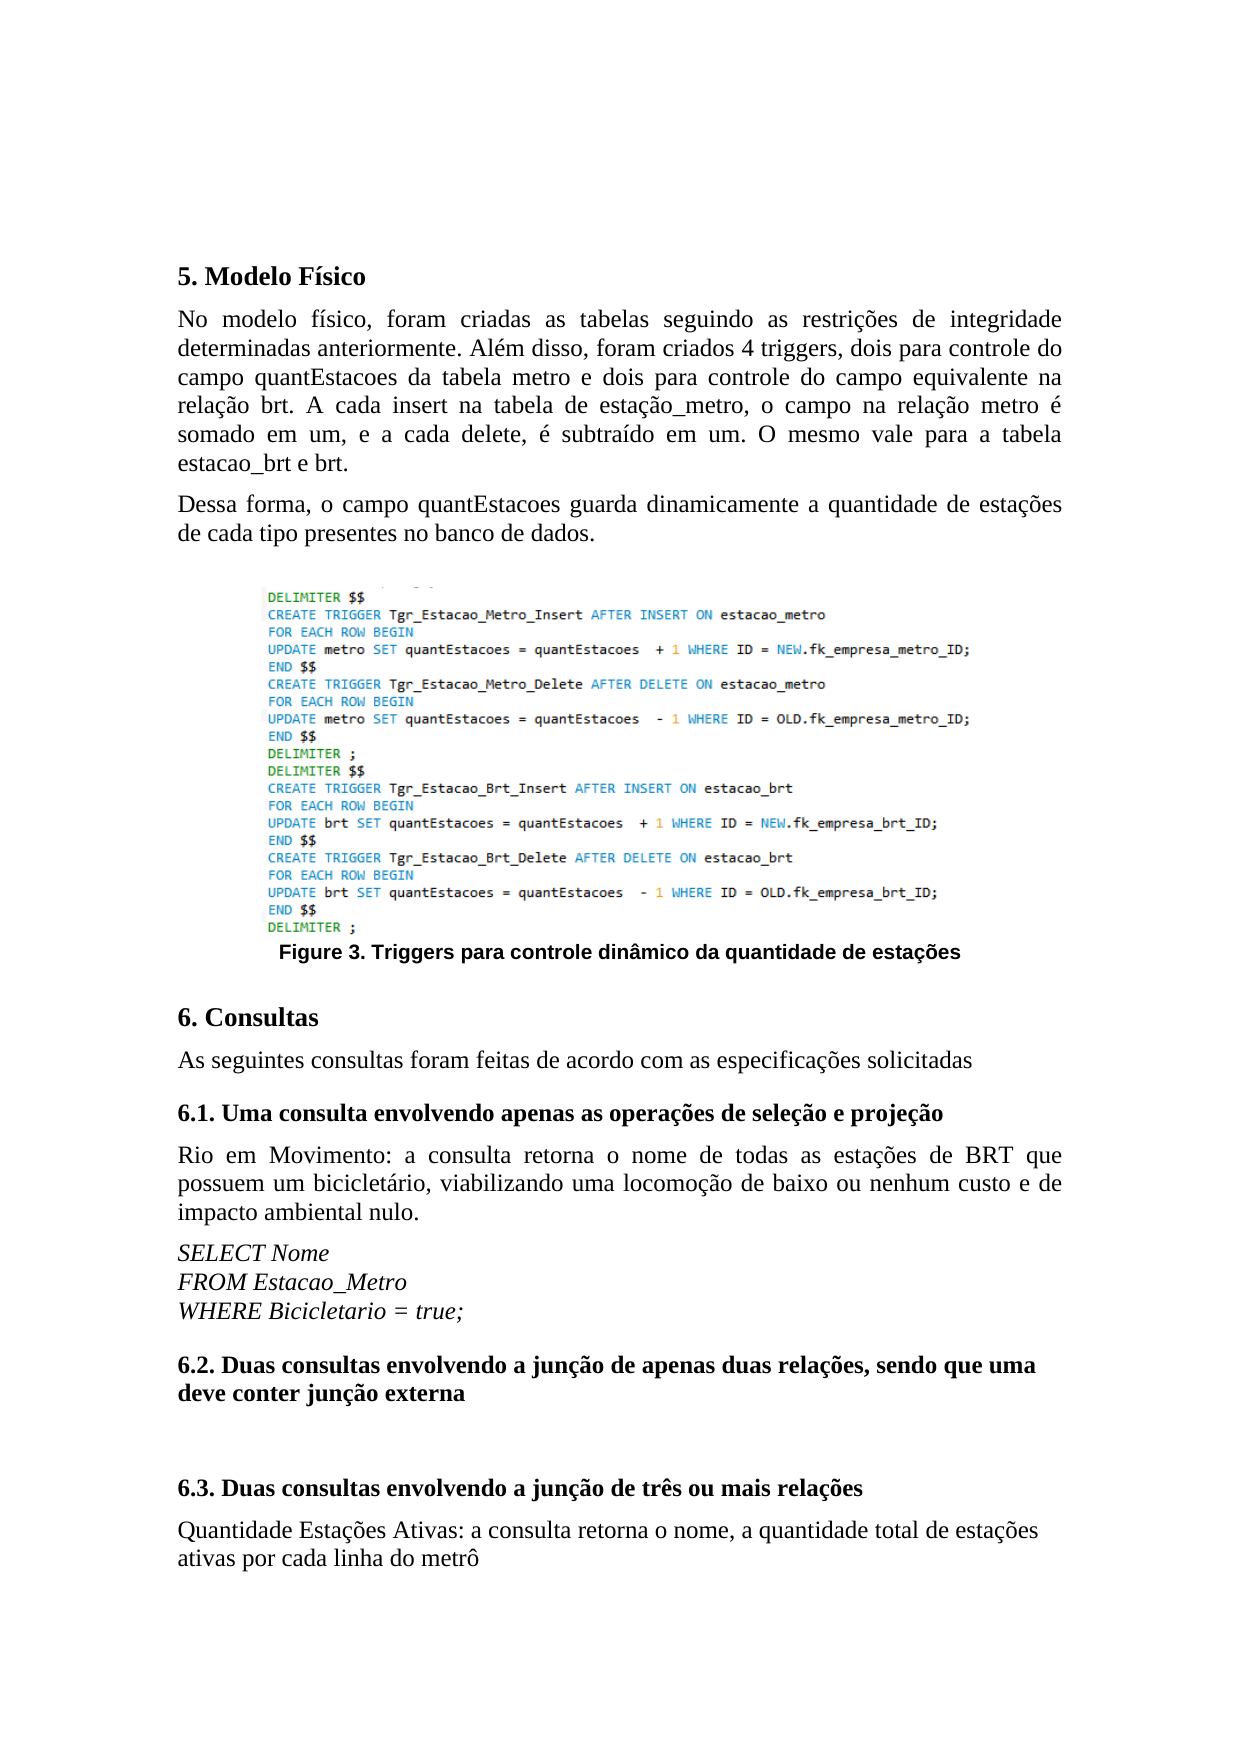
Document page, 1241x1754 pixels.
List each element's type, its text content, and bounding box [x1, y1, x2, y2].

subtitle 6.3. Duas consultas envolvendo a junção de três ou mais relações [177, 1473, 1063, 1502]
subtitle 6.1. Uma consulta envolvendo apenas as operações de seleção e projeção [177, 1098, 1063, 1127]
text As seguintes consultas foram feitas de acordo com as especificações solicitadas [177, 1045, 1063, 1073]
picture [261, 587, 979, 940]
text Rio em Movimento: a consulta retorna o nome de todas as estações de BRT que possuem um bicicletário, viabilizando uma locomoção de baixo ou nenhum custo e de impacto ambiental nulo. [177, 1140, 1063, 1226]
text Dessa forma, o campo quantEstacoes guarda dinamicamente a quantidade de estações de cada tipo presentes no banco de dados. [177, 489, 1063, 547]
subtitle 5. Modelo Físico [177, 261, 1063, 292]
text SELECT Nome FROM Estacao_Metro WHERE Bicicletario = true; [177, 1238, 1063, 1325]
text No modelo físico, foram criadas as tabelas seguindo as restrições de integridade determinadas anteriormente. Além disso, foram criados 4 triggers, dois para controle do campo quantEstacoes da tabela metro e dois para controle do campo equivalente na relação brt. A cada insert na tabela de estação_metro, o campo na relação metro é somado em um, e a cada delete, é subtraído em um. O mesmo vale para a tabela estacao_brt e brt. [177, 304, 1063, 477]
subtitle 6. Consultas [177, 1001, 1063, 1032]
text Quantidade Estações Ativas: a consulta retorna o nome, a quantidade total de estações ativas por cada linha do metrô [177, 1515, 1063, 1572]
text Figure 3. Triggers para controle dinâmico da quantidade de estações [224, 940, 1016, 964]
subtitle 6.2. Duas consultas envolvendo a junção de apenas duas relações, sendo que uma deve conter junção externa [177, 1350, 1063, 1407]
